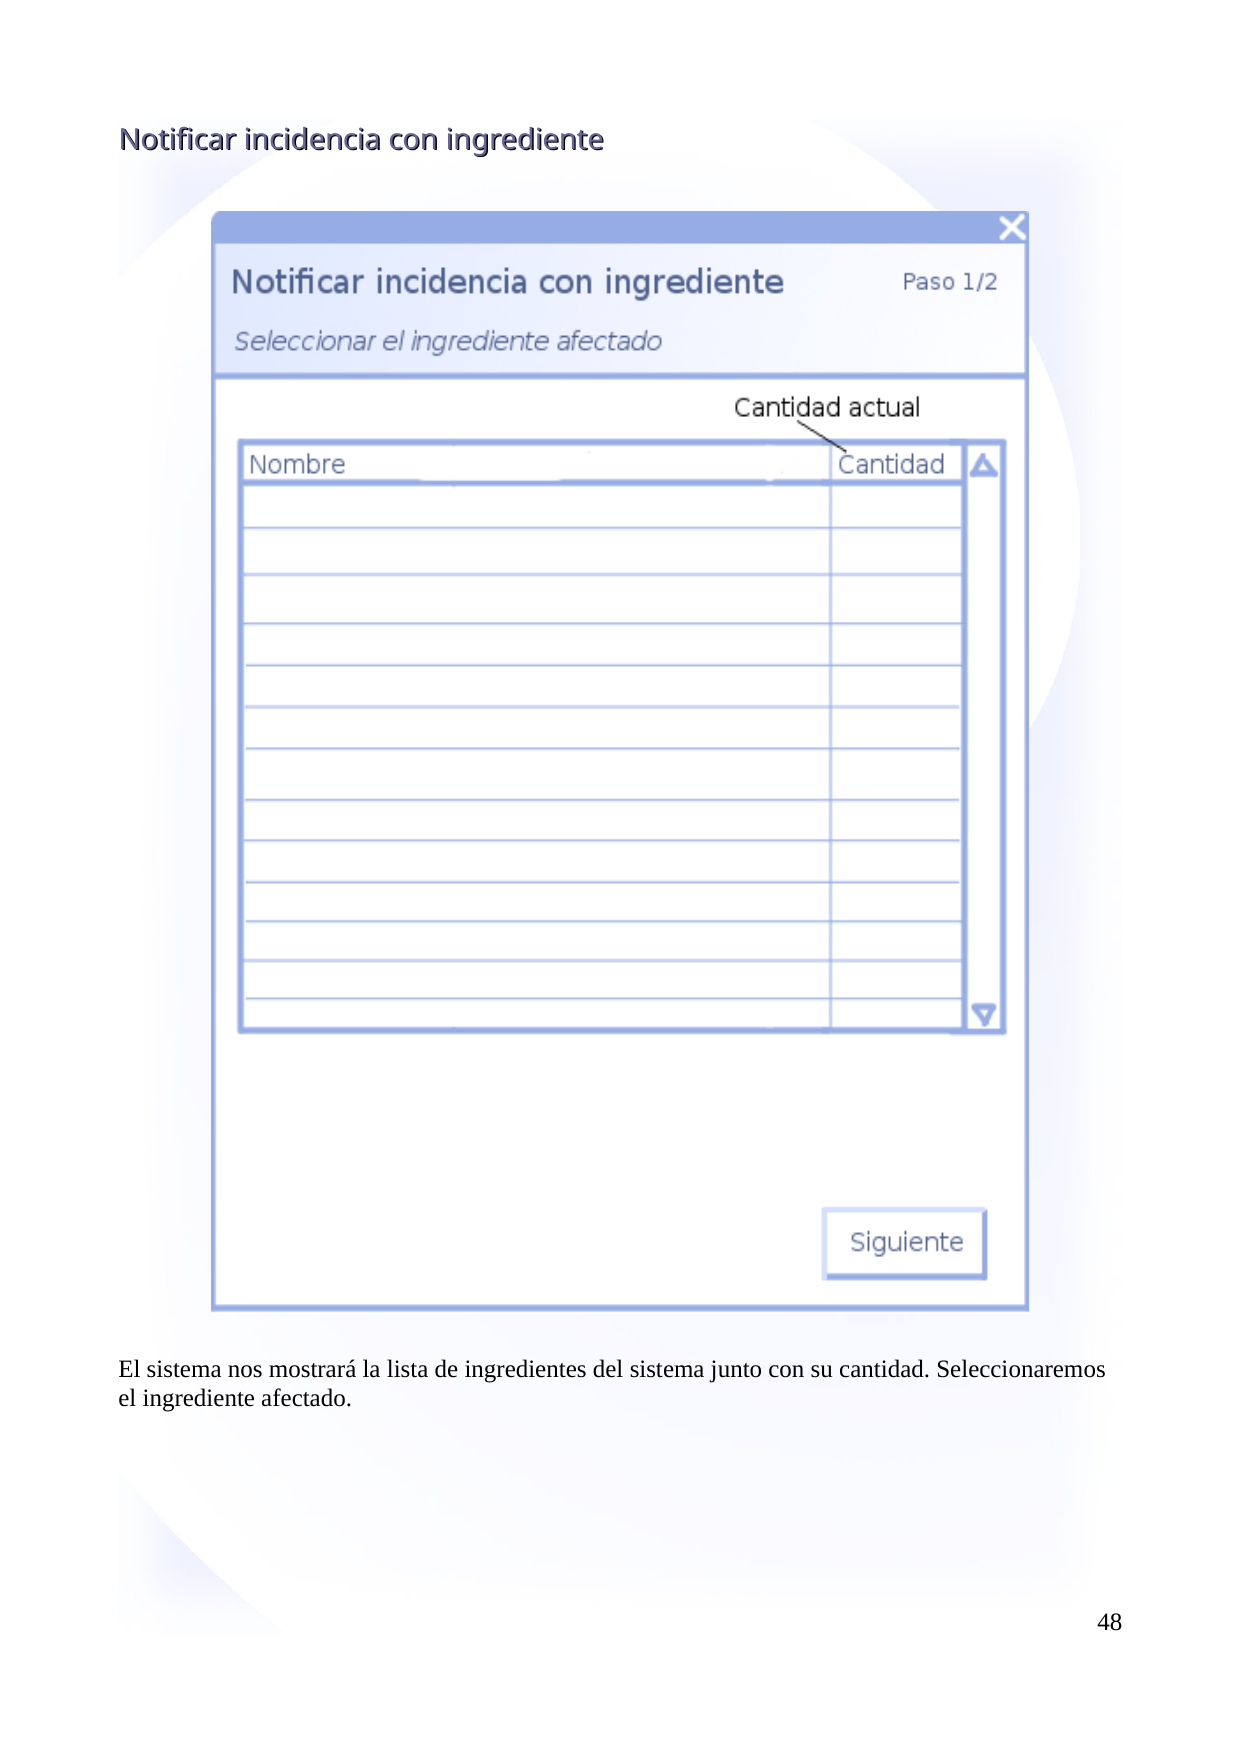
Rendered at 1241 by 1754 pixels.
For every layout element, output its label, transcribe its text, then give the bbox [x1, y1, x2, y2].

text El sistema nos mostrará la lista de ingredientes del sistema junto con su cantidad. Seleccionaremos el ingrediente afectado. [118, 1354, 1122, 1412]
picture [118, 1412, 1122, 1636]
picture [118, 158, 1122, 1354]
subtitle Notificar incidencia con ingrediente [118, 118, 1122, 158]
